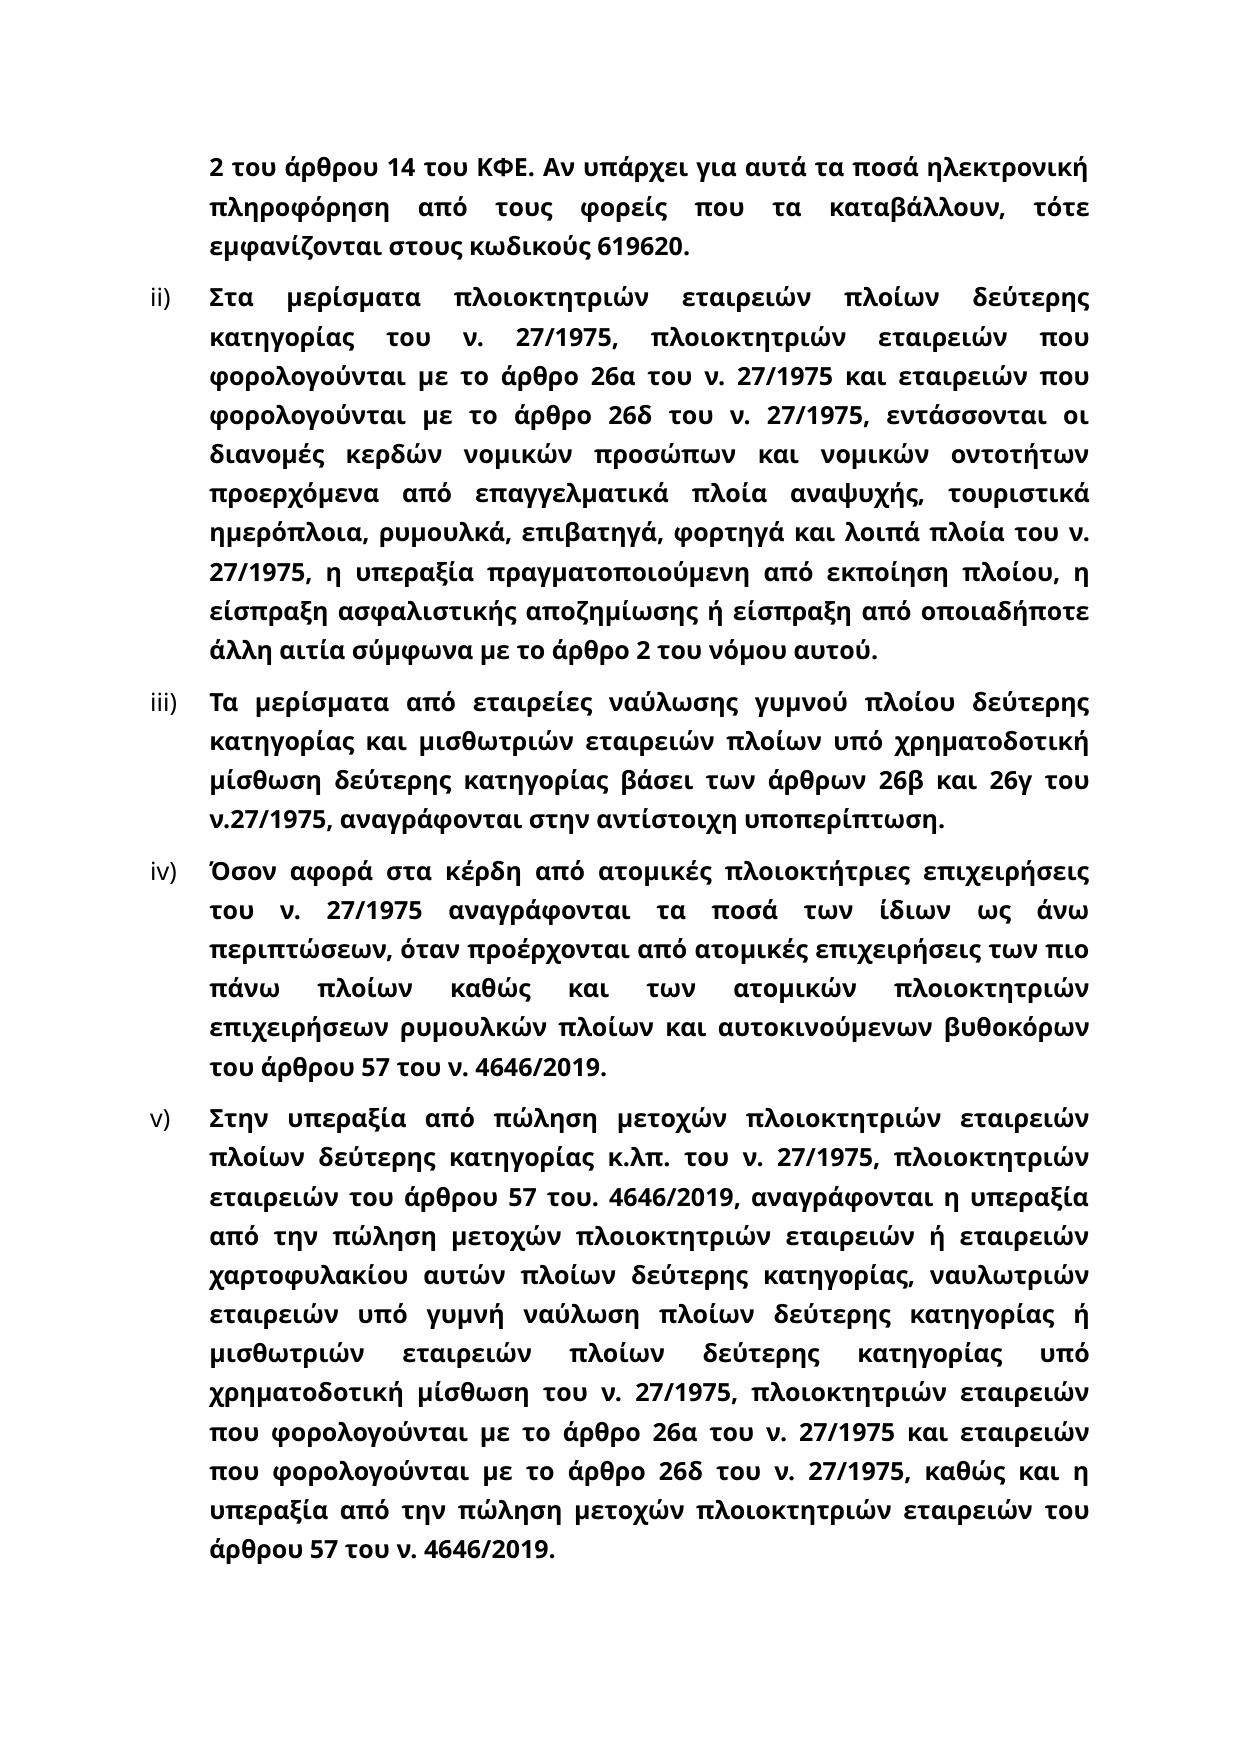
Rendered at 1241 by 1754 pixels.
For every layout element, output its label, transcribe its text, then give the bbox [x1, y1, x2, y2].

list v) Στην υπεραξία από πώληση μετοχών πλοιοκτητριών εταιρειών πλοίων δεύτερης κατηγορίας κ.λπ. του ν. 27/1975, πλοιοκτητριών εταιρειών του άρθρου 57 του. 4646/2019, αναγράφονται η υπεραξία από την πώληση μετοχών πλοιοκτητριών εταιρειών ή εταιρειών χαρτοφυλακίου αυτών πλοίων δεύτερης κατηγορίας, ναυλωτριών εταιρειών υπό γυμνή ναύλωση πλοίων δεύτερης κατηγορίας ή μισθωτριών εταιρειών πλοίων δεύτερης κατηγορίας υπό χρηματοδοτική μίσθωση του ν. 27/1975, πλοιοκτητριών εταιρειών που φορολογούνται με το άρθρο 26α του ν. 27/1975 και εταιρειών που φορολογούνται με το άρθρο 26δ του ν. 27/1975, καθώς και η υπεραξία από την πώληση μετοχών πλοιοκτητριών εταιρειών του άρθρου 57 του ν. 4646/2019. [150, 1101, 1090, 1566]
list iii) Τα μερίσματα από εταιρείες ναύλωσης γυμνού πλοίου δεύτερης κατηγορίας και μισθωτριών εταιρειών πλοίων υπό χρηματοδοτική μίσθωση δεύτερης κατηγορίας βάσει των άρθρων 26β και 26γ του ν.27/1975, αναγράφονται στην αντίστοιχη υποπερίπτωση. [150, 684, 1090, 836]
list iv) Όσον αφορά στα κέρδη από ατομικές πλοιοκτήτριες επιχειρήσεις του ν. 27/1975 αναγράφονται τα ποσά των ίδιων ως άνω περιπτώσεων, όταν προέρχονται από ατομικές επιχειρήσεις των πιο πάνω πλοίων καθώς και των ατομικών πλοιοκτητριών επιχειρήσεων ρυμουλκών πλοίων και αυτοκινούμενων βυθοκόρων του άρθρου 57 του ν. 4646/2019. [150, 853, 1090, 1083]
list 2 του άρθρου 14 του ΚΦΕ. Αν υπάρχει για αυτά τα ποσά ηλεκτρονική πληροφόρηση από τους φορείς που τα καταβάλλουν, τότε εμφανίζονται στους κωδικούς 619620. [150, 150, 1090, 262]
list ii) Στα μερίσματα πλοιοκτητριών εταιρειών πλοίων δεύτερης κατηγορίας του ν. 27/1975, πλοιοκτητριών εταιρειών που φορολογούνται με το άρθρο 26α του ν. 27/1975 και εταιρειών που φορολογούνται με το άρθρο 26δ του ν. 27/1975, εντάσσονται οι διανομές κερδών νομικών προσώπων και νομικών οντοτήτων προερχόμενα από επαγγελματικά πλοία αναψυχής, τουριστικά ημερόπλοια, ρυμουλκά, επιβατηγά, φορτηγά και λοιπά πλοία του ν. 27/1975, η υπεραξία πραγματοποιούμενη από εκποίηση πλοίου, η είσπραξη ασφαλιστικής αποζημίωσης ή είσπραξη από οποιαδήποτε άλλη αιτία σύμφωνα με το άρθρο 2 του νόμου αυτού. [150, 280, 1090, 667]
